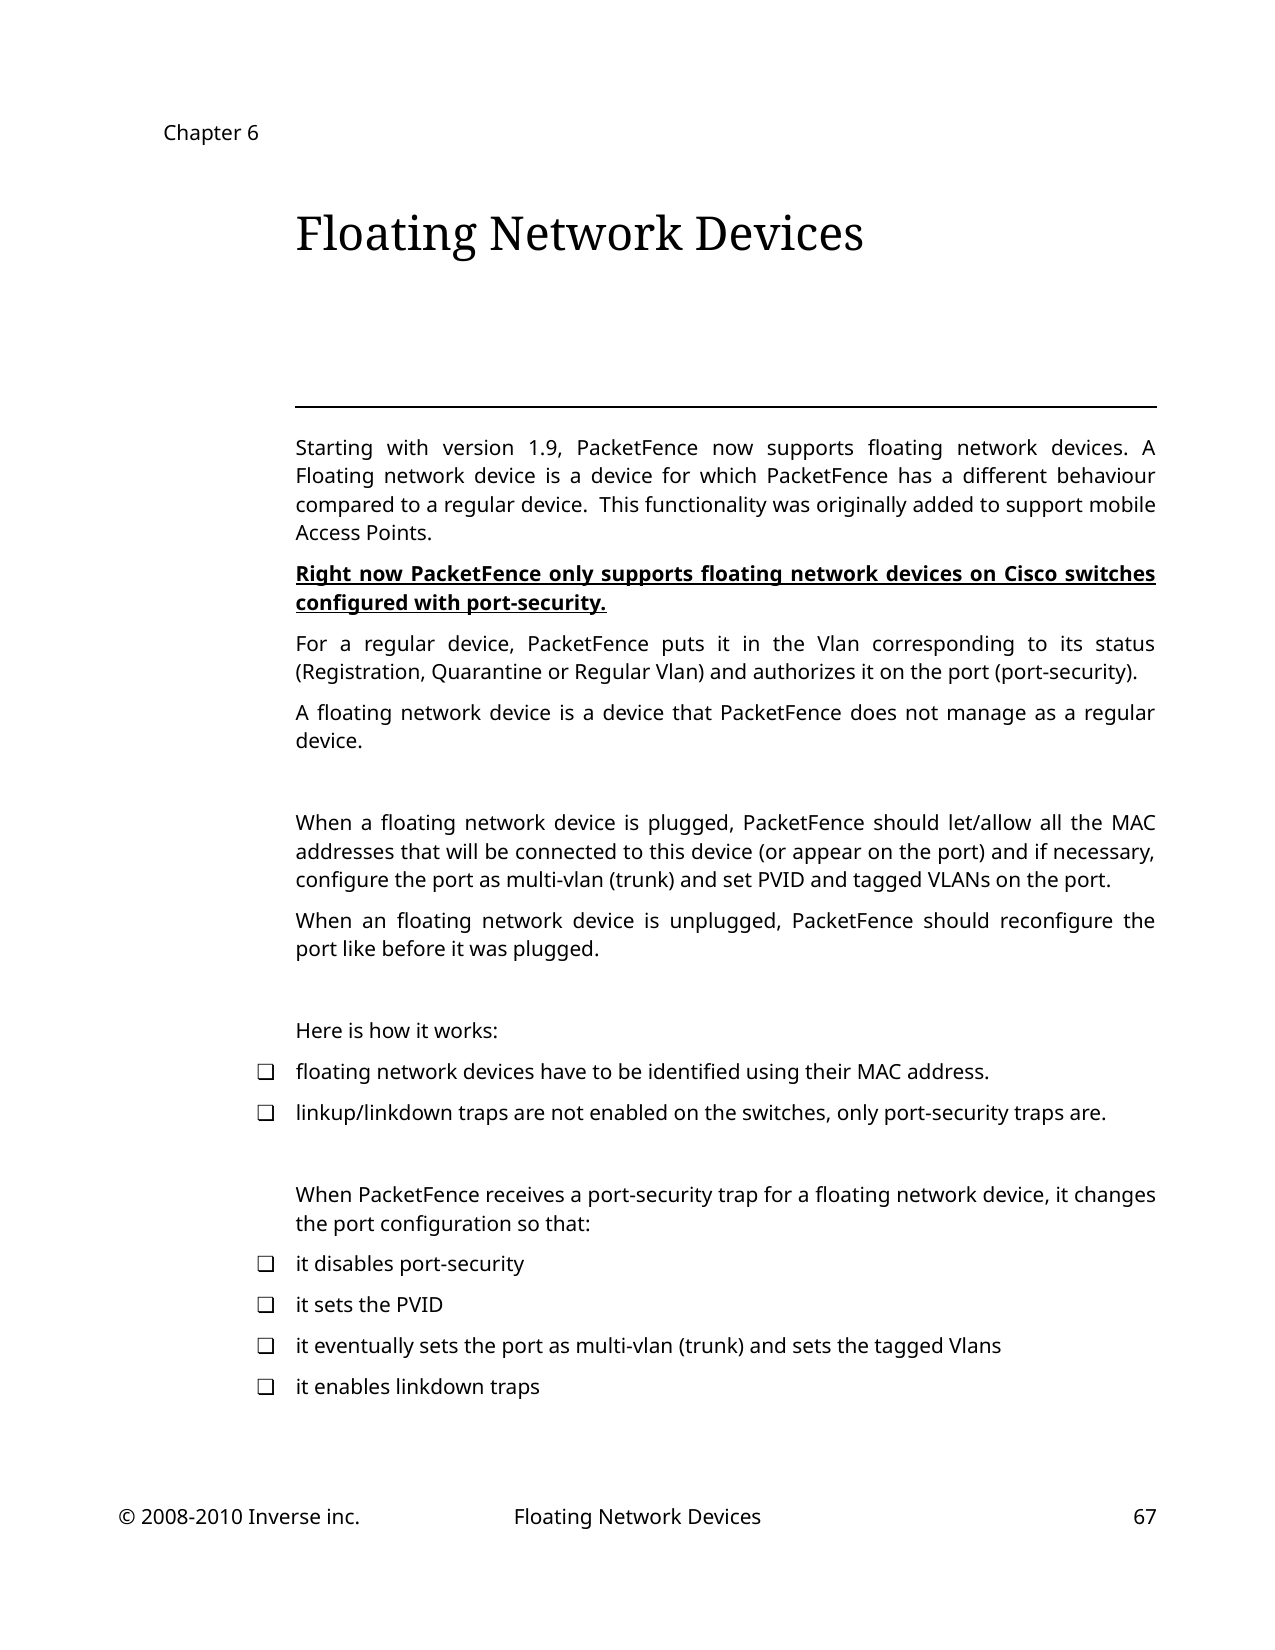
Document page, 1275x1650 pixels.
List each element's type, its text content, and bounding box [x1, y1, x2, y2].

text For a regular device, PacketFence puts it in the Vlan corresponding to its status (Registration, Quarantine or Regular Vlan) and authorizes it on the port (port-security). [295, 629, 1157, 686]
list ❏ it enables linkdown traps [256, 1372, 1157, 1401]
text When PacketFence receives a port-security trap for a floating network device, it changes the port configuration so that: [295, 1180, 1157, 1237]
subtitle Floating Network Devices [295, 201, 1157, 406]
list ❏ floating network devices have to be identified using their MAC address. [256, 1057, 1157, 1086]
list ❏ it sets the PVID [256, 1291, 1157, 1319]
list ❏ it disables port-security [256, 1249, 1157, 1278]
text Right now PacketFence only supports floating network devices on Cisco switches configured with port-security. [295, 559, 1157, 616]
text A floating network device is a device that PacketFence does not manage as a regular device. [295, 698, 1157, 755]
text When a floating network device is plugged, PacketFence should let/allow all the MAC addresses that will be connected to this device (or appear on the port) and if necessary, configure the port as multi-vlan (trunk) and set PVID and tagged VLANs on the port. [295, 808, 1157, 894]
list ❏ it eventually sets the port as multi-vlan (trunk) and sets the tagged Vlans [256, 1331, 1157, 1360]
list ❏ linkup/linkdown traps are not enabled on the switches, only port-security traps are. [256, 1098, 1157, 1127]
text Here is how it works: [295, 1016, 1157, 1045]
text Starting with version 1.9, PacketFence now supports floating network devices. A Floating network device is a device for which PacketFence has a different behaviour compared to a regular device. This functionality was originally added to support mobile Access Points. [295, 433, 1157, 547]
text When an floating network device is unplugged, PacketFence should reconfigure the port like before it was plugged. [295, 906, 1157, 963]
